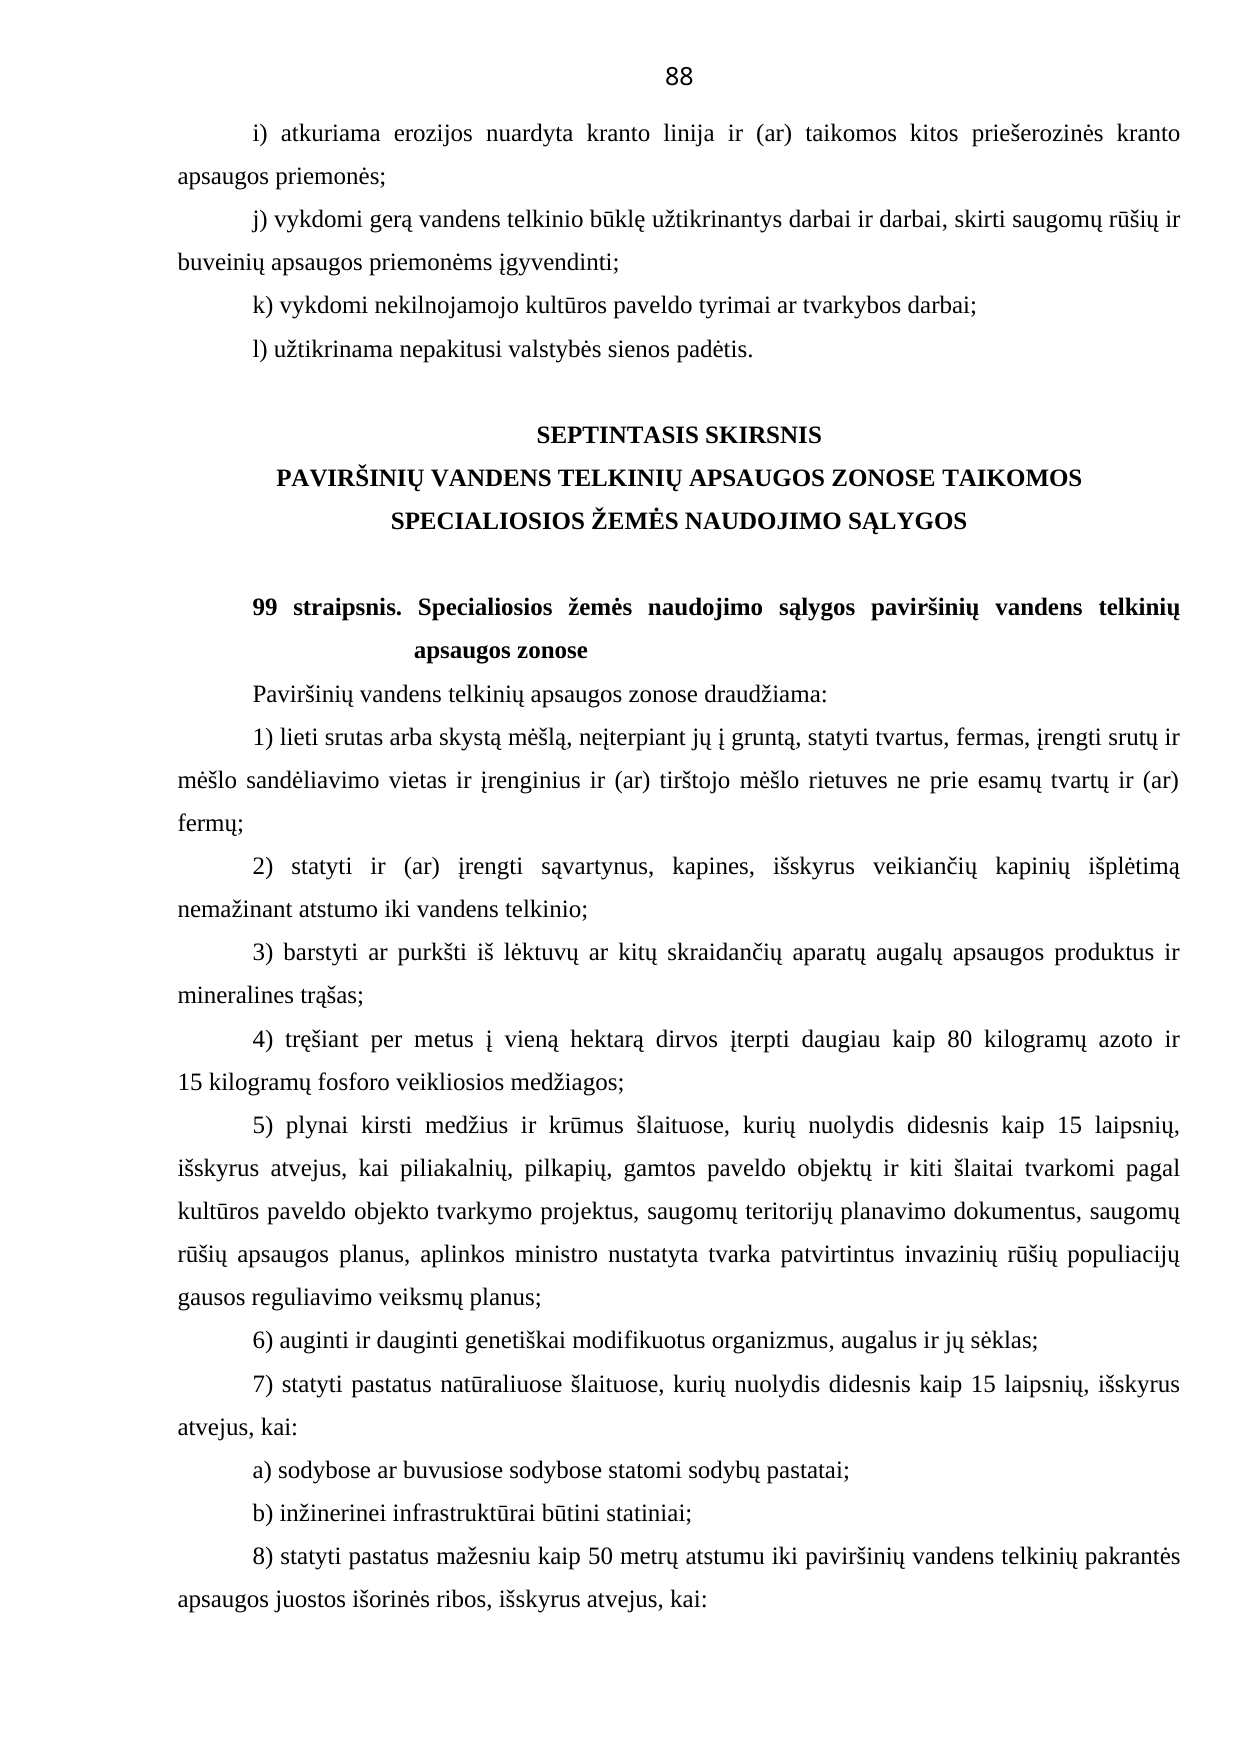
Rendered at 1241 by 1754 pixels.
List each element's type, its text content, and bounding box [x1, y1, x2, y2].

text Paviršinių vandens telkinių apsaugos zonose draudžiama: [177, 679, 1181, 707]
text 3) barstyti ar purkšti iš lėktuvų ar kitų skraidančių aparatų augalų apsaugos produktus ir mineralines trąšas; [177, 937, 1181, 1009]
text k) vykdomi nekilnojamojo kultūros paveldo tyrimai ar tvarkybos darbai; [177, 291, 1181, 319]
text 1) lieti srutas arba skystą mėšlą, neįterpiant jų į gruntą, statyti tvartus, fermas, įrengti srutų ir mėšlo sandėliavimo vietas ir įrenginius ir (ar) tirštojo mėšlo rietuves ne prie esamų tvartų ir (ar) fermų; [177, 722, 1181, 837]
text 7) statyti pastatus natūraliuose šlaituose, kurių nuolydis didesnis kaip 15 laipsnių, išskyrus atvejus, kai: [177, 1369, 1181, 1441]
text a) sodybose ar buvusiose sodybose statomi sodybų pastatai; [177, 1455, 1181, 1484]
text i) atkuriama erozijos nuardyta kranto linija ir (ar) taikomos kitos priešerozinės kranto apsaugos priemonės; [177, 118, 1181, 190]
text PAVIRŠINIŲ VANDENS TELKINIŲ APSAUGOS ZONOSE TAIKOMOS SPECIALIOSIOS ŽEMĖS NAUDOJIMO SĄLYGOS [177, 463, 1181, 535]
text b) inžinerinei infrastruktūrai būtini statiniai; [177, 1498, 1181, 1527]
text l) užtikrinama nepakitusi valstybės sienos padėtis. [177, 334, 1181, 362]
text j) vykdomi gerą vandens telkinio būklę užtikrinantys darbai ir darbai, skirti saugomų rūšių ir buveinių apsaugos priemonėms įgyvendinti; [177, 204, 1181, 276]
text 6) auginti ir dauginti genetiškai modifikuotus organizmus, augalus ir jų sėklas; [177, 1326, 1181, 1354]
text 8) statyti pastatus mažesniu kaip 50 metrų atstumu iki paviršinių vandens telkinių pakrantės apsaugos juostos išorinės ribos, išskyrus atvejus, kai: [177, 1541, 1181, 1613]
text SEPTINTASIS SKIRSNIS [177, 420, 1181, 449]
text 99 straipsnis. Specialiosios žemės naudojimo sąlygos paviršinių vandens telkinių apsaugos zonose [252, 592, 1181, 664]
text 2) statyti ir (ar) įrengti sąvartynus, kapines, išskyrus veikiančių kapinių išplėtimą nemažinant atstumo iki vandens telkinio; [177, 851, 1181, 923]
text 5) plynai kirsti medžius ir krūmus šlaituose, kurių nuolydis didesnis kaip 15 laipsnių, išskyrus atvejus, kai piliakalnių, pilkapių, gamtos paveldo objektų ir kiti šlaitai tvarkomi pagal kultūros paveldo objekto tvarkymo projektus, saugomų teritorijų planavimo dokumentus, saugomų rūšių apsaugos planus, aplinkos ministro nustatyta tvarka patvirtintus invazinių rūšių populiacijų gausos reguliavimo veiksmų planus; [177, 1110, 1181, 1311]
text 4) tręšiant per metus į vieną hektarą dirvos įterpti daugiau kaip 80 kilogramų azoto ir 15 kilogramų fosforo veikliosios medžiagos; [177, 1024, 1181, 1096]
